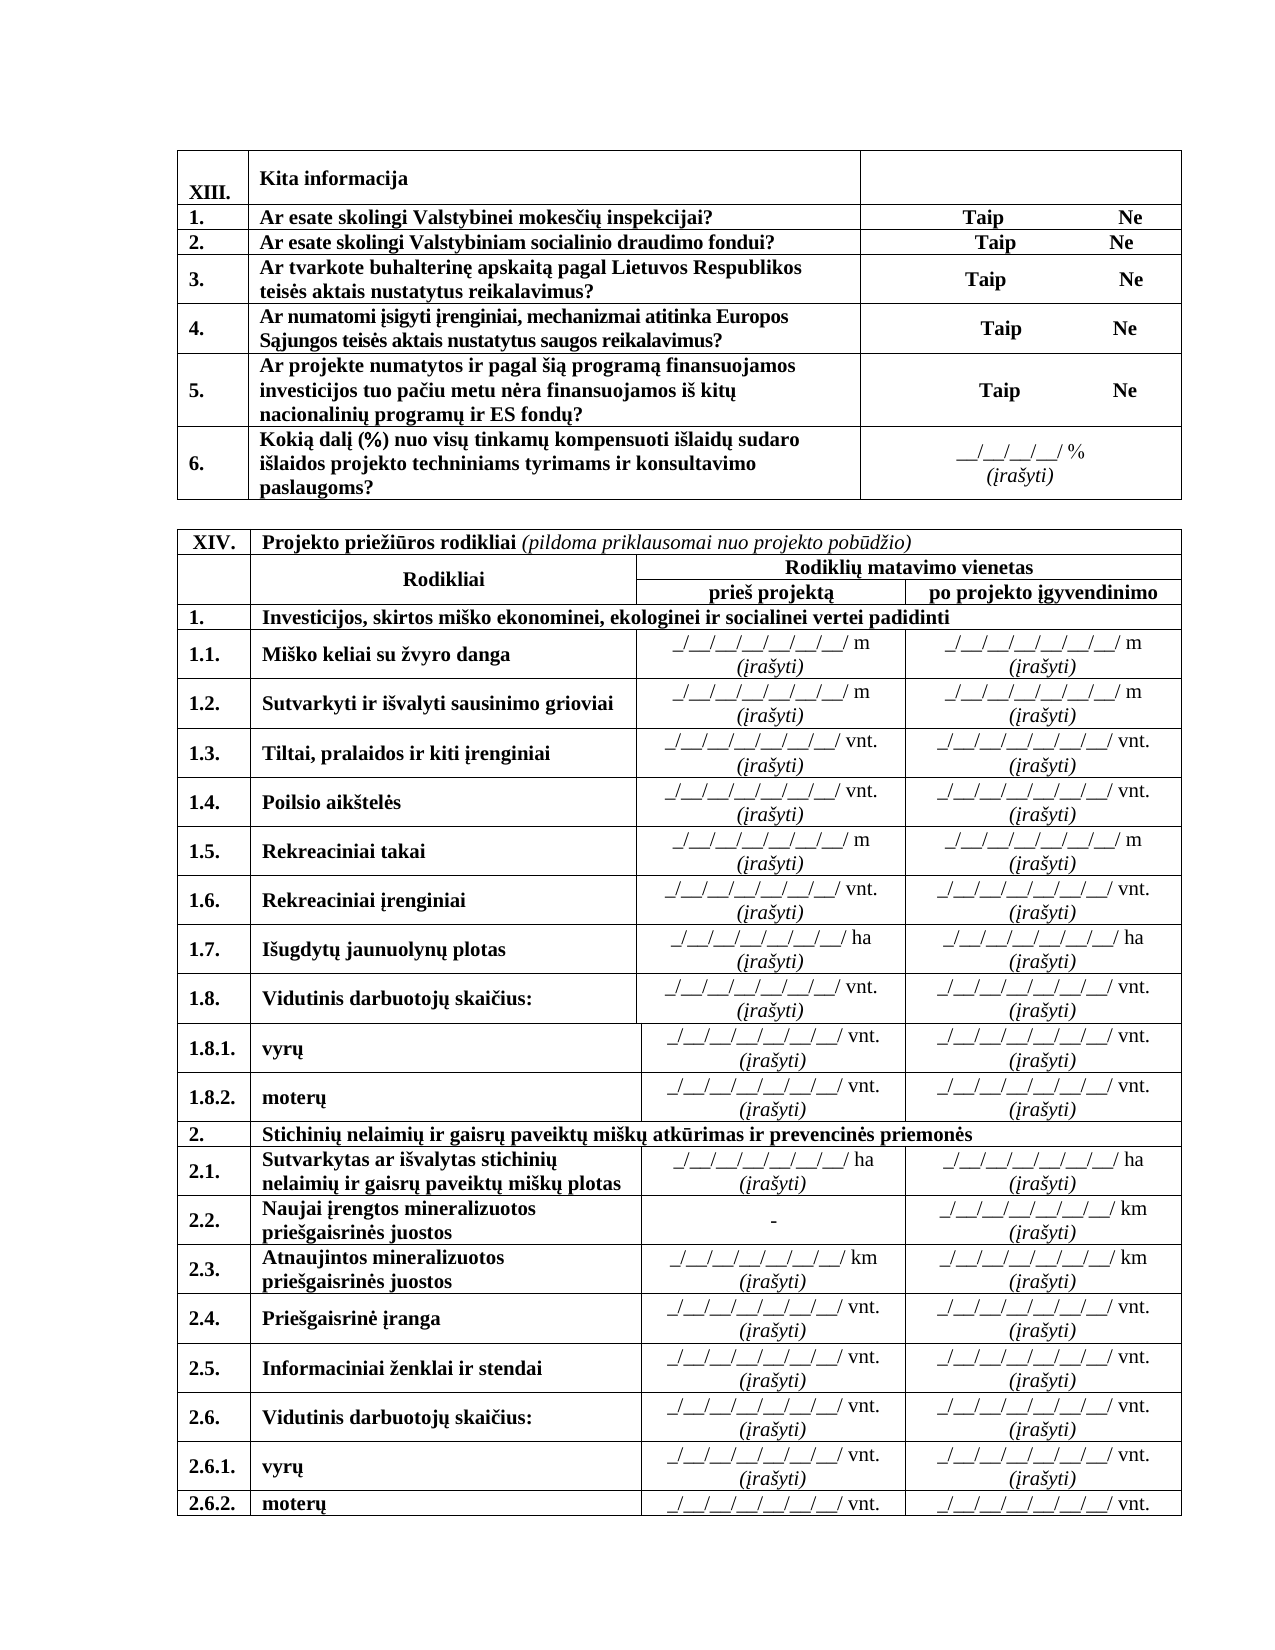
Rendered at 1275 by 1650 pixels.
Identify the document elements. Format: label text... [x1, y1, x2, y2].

table_cell prieš projektą [637, 580, 905, 604]
table_cell _/__/__/__/__/__/__/ vnt. (įrašyti) [642, 1073, 905, 1121]
table_cell _/__/__/__/__/__/__/ vnt. (įrašyti) [906, 1294, 1181, 1342]
table_cell _/__/__/__/__/__/__/ vnt. (įrašyti) [906, 1024, 1181, 1072]
table_cell Tiltai, pralaidos ir kiti įrenginiai [251, 729, 636, 777]
table_cell __/__/__/__/  (įrašyti) [861, 427, 1181, 499]
table_cell _/__/__/__/__/__/__/ vnt. (įrašyti) [906, 1073, 1181, 1121]
table_cell Vidutinis darbuotojų skaičius: [251, 974, 636, 1022]
table_cell 1.4. [178, 778, 250, 826]
table_cell Stichinių nelaimių ir gaisrų paveiktų miškų atkūrimas ir prevencinės priemonės [251, 1122, 1181, 1146]
table_cell Taip Ne [861, 255, 1181, 303]
table_cell _/__/__/__/__/__/__/ vnt. (įrašyti) [642, 1294, 905, 1342]
table_cell Ar tvarkote buhalterinę apskaitą pagal Lietuvos Respublikos teisės aktais nustatytus reikalavimus? [249, 255, 860, 303]
table_cell _/__/__/__/__/__/__/ vnt. (įrašyti) [906, 729, 1181, 777]
table_cell Taip Ne [861, 304, 1181, 352]
table_cell _/__/__/__/__/__/__/ km (įrašyti) [642, 1245, 905, 1293]
table_cell Ar numatomi įsigyti įrenginiai, mechanizmai atitinka Europos Sąjungos teisės aktais nustatytus saugos reikalavimus? [249, 304, 860, 352]
table_header [861, 151, 1181, 204]
table_cell Išugdytų jaunuolynų plotas [251, 925, 636, 973]
table_cell vyrų [251, 1442, 641, 1490]
table_cell Ar esate skolingi Valstybinei mokesčių inspekcijai? [249, 205, 860, 229]
table_cell 1. [178, 205, 248, 229]
table_cell 2.2. [178, 1196, 250, 1244]
table_cell Sutvarkytas ar išvalytas stichinių nelaimių ir gaisrų paveiktų miškų plotas [251, 1147, 641, 1195]
table_cell 3. [178, 255, 248, 303]
table_cell _/__/__/__/__/__/__/ vnt. (įrašyti) [637, 974, 905, 1022]
table_cell Miško keliai su žvyro danga [251, 630, 636, 678]
table_cell _/__/__/__/__/__/__/ vnt. [906, 1491, 1181, 1515]
table_cell 1. [178, 605, 250, 629]
table_cell Sutvarkyti ir išvalyti sausinimo grioviai [251, 679, 636, 727]
table_cell 2.6.2. [178, 1491, 250, 1515]
table_cell _/__/__/__/__/__/__/ m (įrašyti) [637, 630, 905, 678]
table_cell Naujai įrengtos mineralizuotos priešgaisrinės juostos [251, 1196, 641, 1244]
table_cell 2. [178, 230, 248, 254]
table_cell Investicijos, skirtos miško ekonominei, ekologinei ir socialinei vertei padidinti [251, 605, 1181, 629]
table_cell _/__/__/__/__/__/__/ vnt. (įrašyti) [906, 1344, 1181, 1392]
table_cell - [642, 1196, 905, 1244]
table_cell 1.8.2. [178, 1073, 250, 1121]
table_cell Priešgaisrinė įranga [251, 1294, 641, 1342]
table_cell Taip Ne [861, 354, 1181, 426]
table_cell Taip Ne [861, 230, 1181, 254]
table_cell 4. [178, 304, 248, 352]
table_cell Kokią dalį () nuo visų tinkamų kompensuoti išlaidų sudaro išlaidos projekto techniniams tyrimams ir konsultavimo paslaugoms? [249, 427, 860, 499]
table_cell Vidutinis darbuotojų skaičius: [251, 1393, 641, 1441]
table_cell 1.6. [178, 876, 250, 924]
table_cell _/__/__/__/__/__/__/ vnt. (įrašyti) [637, 778, 905, 826]
table_cell moterų [251, 1491, 641, 1515]
table_cell 2.6. [178, 1393, 250, 1441]
table_cell Rekreaciniai įrenginiai [251, 876, 636, 924]
table_cell Ar esate skolingi Valstybiniam socialinio draudimo fondui? [249, 230, 860, 254]
table_cell Rodikliai [251, 555, 636, 604]
table_cell _/__/__/__/__/__/__/ ha (įrašyti) [637, 925, 905, 973]
table_cell _/__/__/__/__/__/__/ ha (įrašyti) [906, 1147, 1181, 1195]
table_cell _/__/__/__/__/__/__/ ha (įrašyti) [906, 925, 1181, 973]
table_cell Rodiklių matavimo vienetas [637, 555, 1181, 579]
table_header Projekto priežiūros rodikliai (pildoma priklausomai nuo projekto pobūdžio) [251, 530, 1181, 554]
table_cell 1.5. [178, 827, 250, 875]
table_header XIII. [178, 151, 248, 204]
table_cell _/__/__/__/__/__/__/ m (įrašyti) [637, 679, 905, 727]
table_cell _/__/__/__/__/__/__/ m (įrašyti) [906, 679, 1181, 727]
table_cell Poilsio aikštelės [251, 778, 636, 826]
table_cell po projekto įgyvendinimo [906, 580, 1181, 604]
table_cell _/__/__/__/__/__/__/ vnt. (įrašyti) [642, 1344, 905, 1392]
table_cell 2. [178, 1122, 250, 1146]
table_cell 1.8.1. [178, 1024, 250, 1072]
table_cell _/__/__/__/__/__/__/ vnt. (įrašyti) [642, 1442, 905, 1490]
table_cell _/__/__/__/__/__/__/ vnt. (įrašyti) [906, 876, 1181, 924]
table_cell _/__/__/__/__/__/__/ m (įrašyti) [906, 827, 1181, 875]
table_cell 2.3. [178, 1245, 250, 1293]
table_cell vyrų [251, 1024, 641, 1072]
table_cell Taip Ne [861, 205, 1181, 229]
table_cell _/__/__/__/__/__/__/ vnt. (įrašyti) [637, 729, 905, 777]
table_header Kita informacija [249, 151, 860, 204]
table_cell _/__/__/__/__/__/__/ ha (įrašyti) [642, 1147, 905, 1195]
table_cell _/__/__/__/__/__/__/ vnt. (įrašyti) [642, 1024, 905, 1072]
table_cell _/__/__/__/__/__/__/ m (įrašyti) [906, 630, 1181, 678]
table_cell _/__/__/__/__/__/__/ vnt. (įrašyti) [906, 778, 1181, 826]
table_cell _/__/__/__/__/__/__/ vnt. (įrašyti) [906, 1393, 1181, 1441]
table_header XIV. [178, 530, 250, 554]
table_cell _/__/__/__/__/__/__/ km (įrašyti) [906, 1196, 1181, 1244]
table_cell 1.2. [178, 679, 250, 727]
table_cell 2.5. [178, 1344, 250, 1392]
table_cell _/__/__/__/__/__/__/ vnt. (įrašyti) [637, 876, 905, 924]
table_cell moterų [251, 1073, 641, 1121]
table_cell _/__/__/__/__/__/__/ vnt. (įrašyti) [642, 1393, 905, 1441]
table_cell 1.8. [178, 974, 250, 1022]
table_cell 2.1. [178, 1147, 250, 1195]
table_cell _/__/__/__/__/__/__/ vnt. (įrašyti) [906, 974, 1181, 1022]
table_cell _/__/__/__/__/__/__/ vnt. [642, 1491, 905, 1515]
table_cell _/__/__/__/__/__/__/ vnt. (įrašyti) [906, 1442, 1181, 1490]
table_cell [178, 555, 250, 604]
table_cell 1.1. [178, 630, 250, 678]
table_cell 1.7. [178, 925, 250, 973]
table_cell Ar projekte numatytos ir pagal šią programą finansuojamos investicijos tuo pačiu metu nėra finansuojamos iš kitų nacionalinių programų ir ES fondų? [249, 354, 860, 426]
table_cell _/__/__/__/__/__/__/ km (įrašyti) [906, 1245, 1181, 1293]
table_cell Informaciniai ženklai ir stendai [251, 1344, 641, 1392]
table_cell Rekreaciniai takai [251, 827, 636, 875]
table_cell 2.6.1. [178, 1442, 250, 1490]
table_cell Atnaujintos mineralizuotos priešgaisrinės juostos [251, 1245, 641, 1293]
table_cell 2.4. [178, 1294, 250, 1342]
table_cell 5. [178, 354, 248, 426]
table_cell _/__/__/__/__/__/__/ m (įrašyti) [637, 827, 905, 875]
table_cell 1.3. [178, 729, 250, 777]
table_cell 6. [178, 427, 248, 499]
